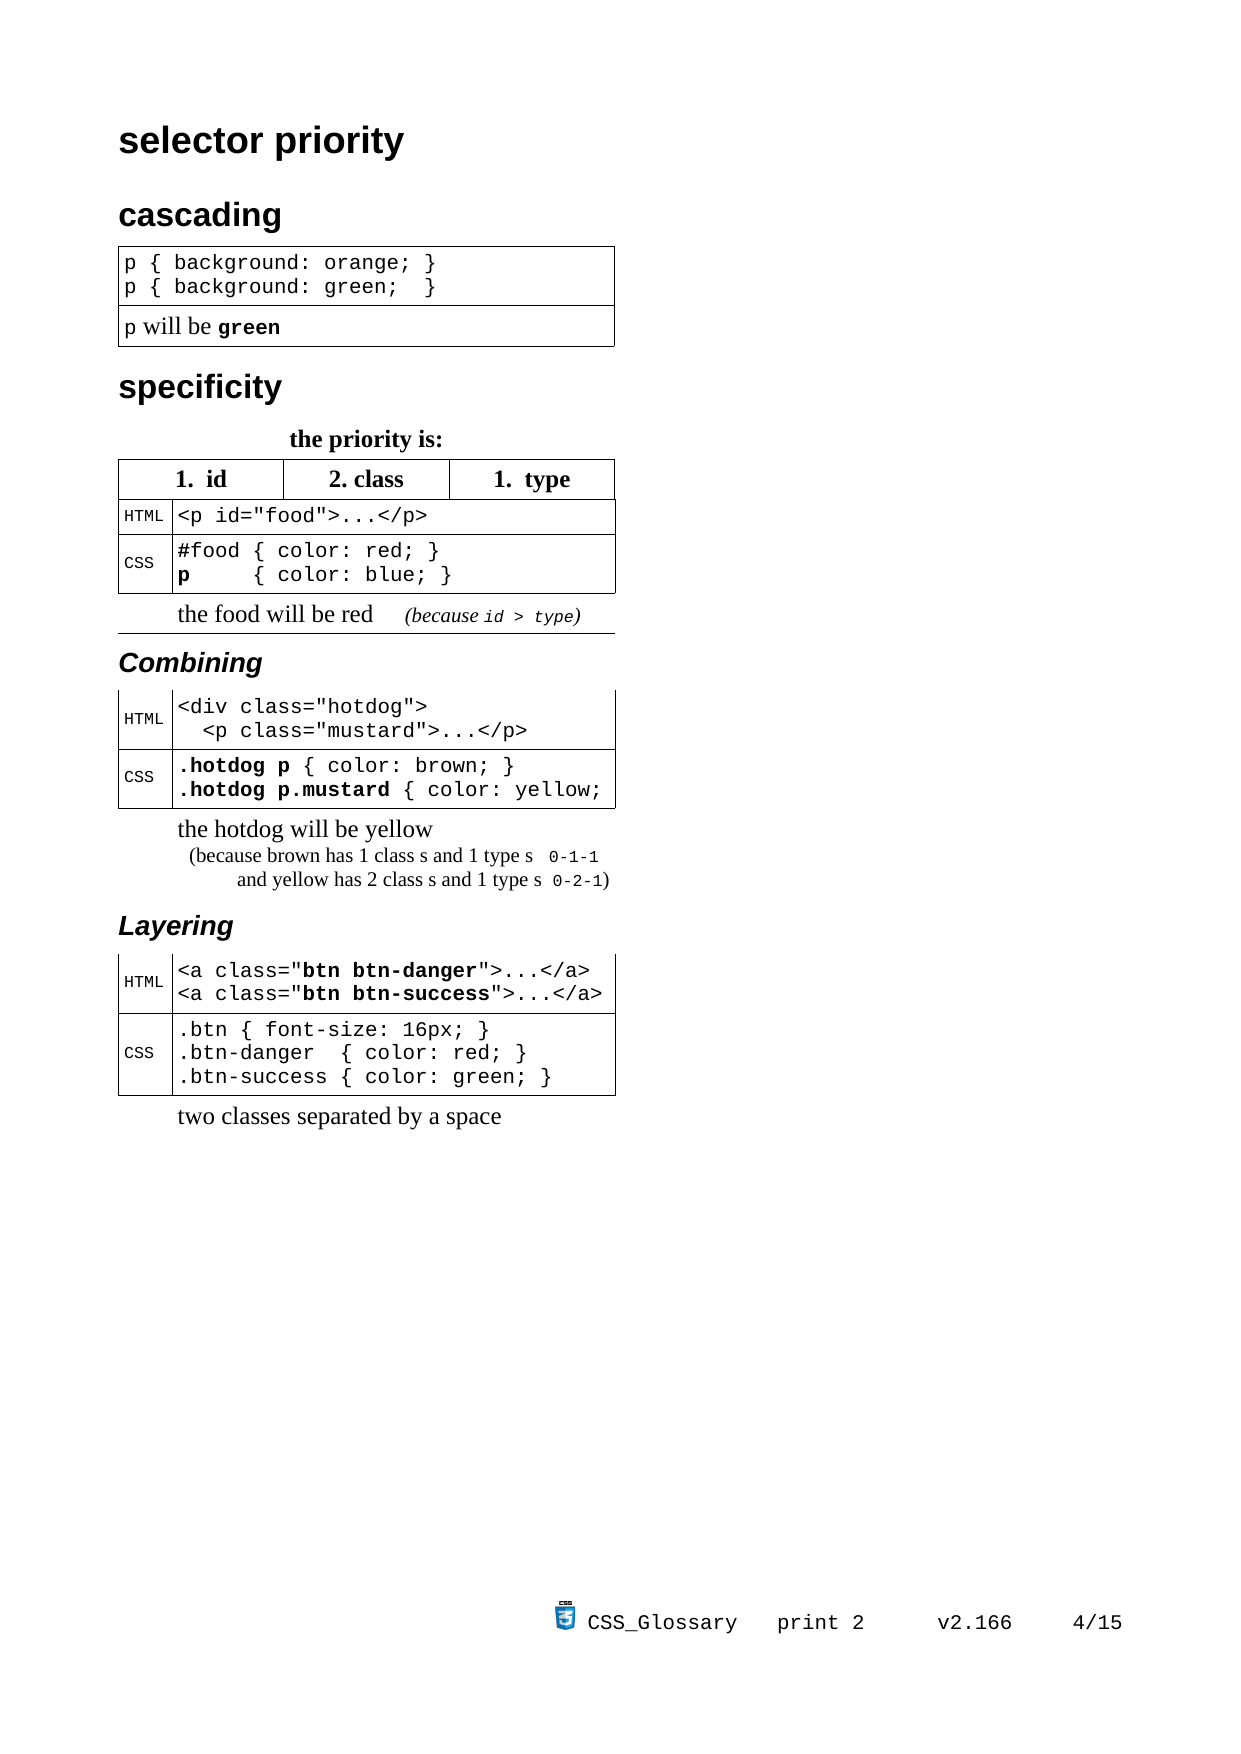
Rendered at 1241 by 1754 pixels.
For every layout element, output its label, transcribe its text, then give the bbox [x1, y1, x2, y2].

subtitle specificity [118, 367, 614, 406]
table_cell [118, 594, 172, 633]
table_cell CSS [119, 1014, 172, 1095]
table_cell 1. type [450, 460, 614, 499]
subtitle Layering [118, 910, 614, 942]
table_cell .hotdog p { color: brown; } .hotdog p.mustard { color: yellow; [173, 750, 615, 808]
table_header the priority is: [118, 418, 614, 458]
table_cell 1. id [119, 460, 283, 499]
table_header HTML [119, 690, 172, 749]
table_header p { background: orange; } p { background: green; } [119, 247, 614, 305]
subtitle cascading [118, 195, 614, 234]
table_cell [118, 809, 172, 897]
table_cell .btn { font-size: 16px; } .btn-danger { color: red; } .btn-success { color: green; } [173, 1014, 615, 1095]
table_header <a class="btn btn-danger">...</a> <a class="btn btn-success">...</a> [173, 954, 615, 1013]
table_cell CSS [119, 750, 172, 808]
subtitle Combining [118, 646, 614, 678]
table_cell CSS [119, 535, 172, 593]
table_cell the food will be red (because id > type) [172, 594, 615, 633]
table_header HTML [119, 954, 172, 1013]
table_header <div class="hotdog"> <p class="mustard">...</p> [173, 690, 615, 749]
table_cell the hotdog will be yellow (because brown has 1 class s and 1 type s 0-1-1 and yellow has 2 class s and 1 type s 0-2-1) [172, 809, 615, 897]
table_cell p will be green [119, 306, 614, 346]
subtitle selector priority [118, 118, 614, 162]
table_header HTML [119, 500, 172, 534]
table_cell #food { color: red; } p { color: blue; } [173, 535, 615, 593]
table_cell 2. class [284, 460, 449, 499]
table_cell two classes separated by a space [172, 1096, 615, 1136]
table_cell [118, 1096, 172, 1136]
table_header <p id="food">...</p> [173, 500, 615, 534]
picture [555, 1601, 575, 1630]
